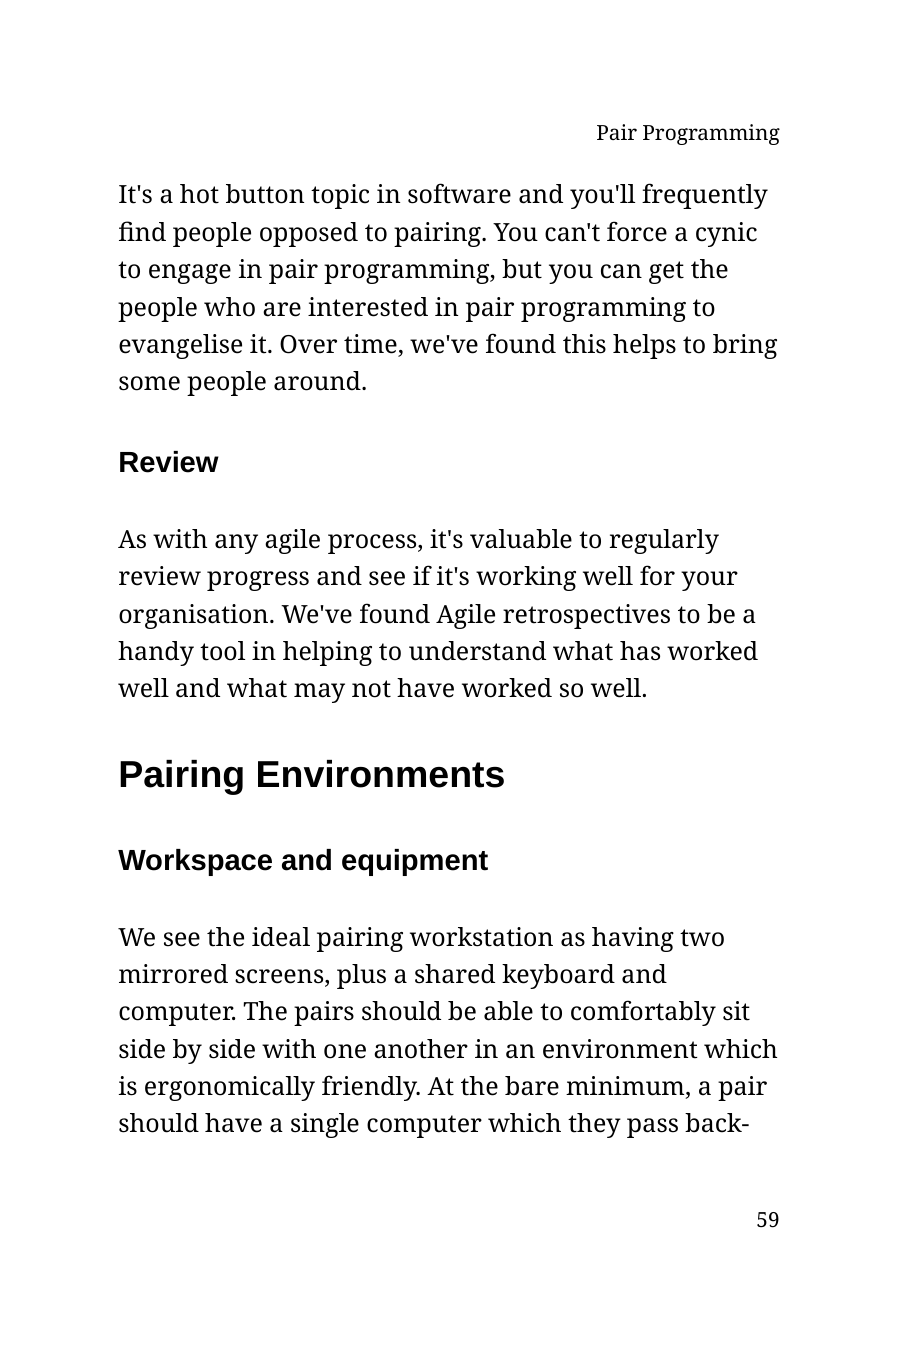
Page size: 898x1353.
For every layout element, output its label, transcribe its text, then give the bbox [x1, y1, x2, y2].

subtitle Workspace and equipment [118, 842, 779, 876]
subtitle Review [118, 445, 779, 478]
text We see the ideal pairing workstation as having two mirrored screens, plus a shared keyboard and computer. The pairs should be able to comfortably sit side by side with one another in an environment which is ergonomically friendly. At the bare minimum, a pair should have a single computer which they pass back- [118, 919, 779, 1140]
subtitle Pairing Environments [118, 752, 779, 795]
text As with any agile process, it's valuable to regularly review progress and see if it's working well for your organisation. We've found Agile retrospectives to be a handy tool in helping to understand what has worked well and what may not have worked so well. [118, 521, 779, 705]
text It's a hot button topic in software and you'll frequently find people opposed to pairing. You can't force a cynic to engage in pair programming, but you can get the people who are interested in pair programming to evangelise it. Over time, we've found this helps to bring some people around. [118, 177, 779, 398]
